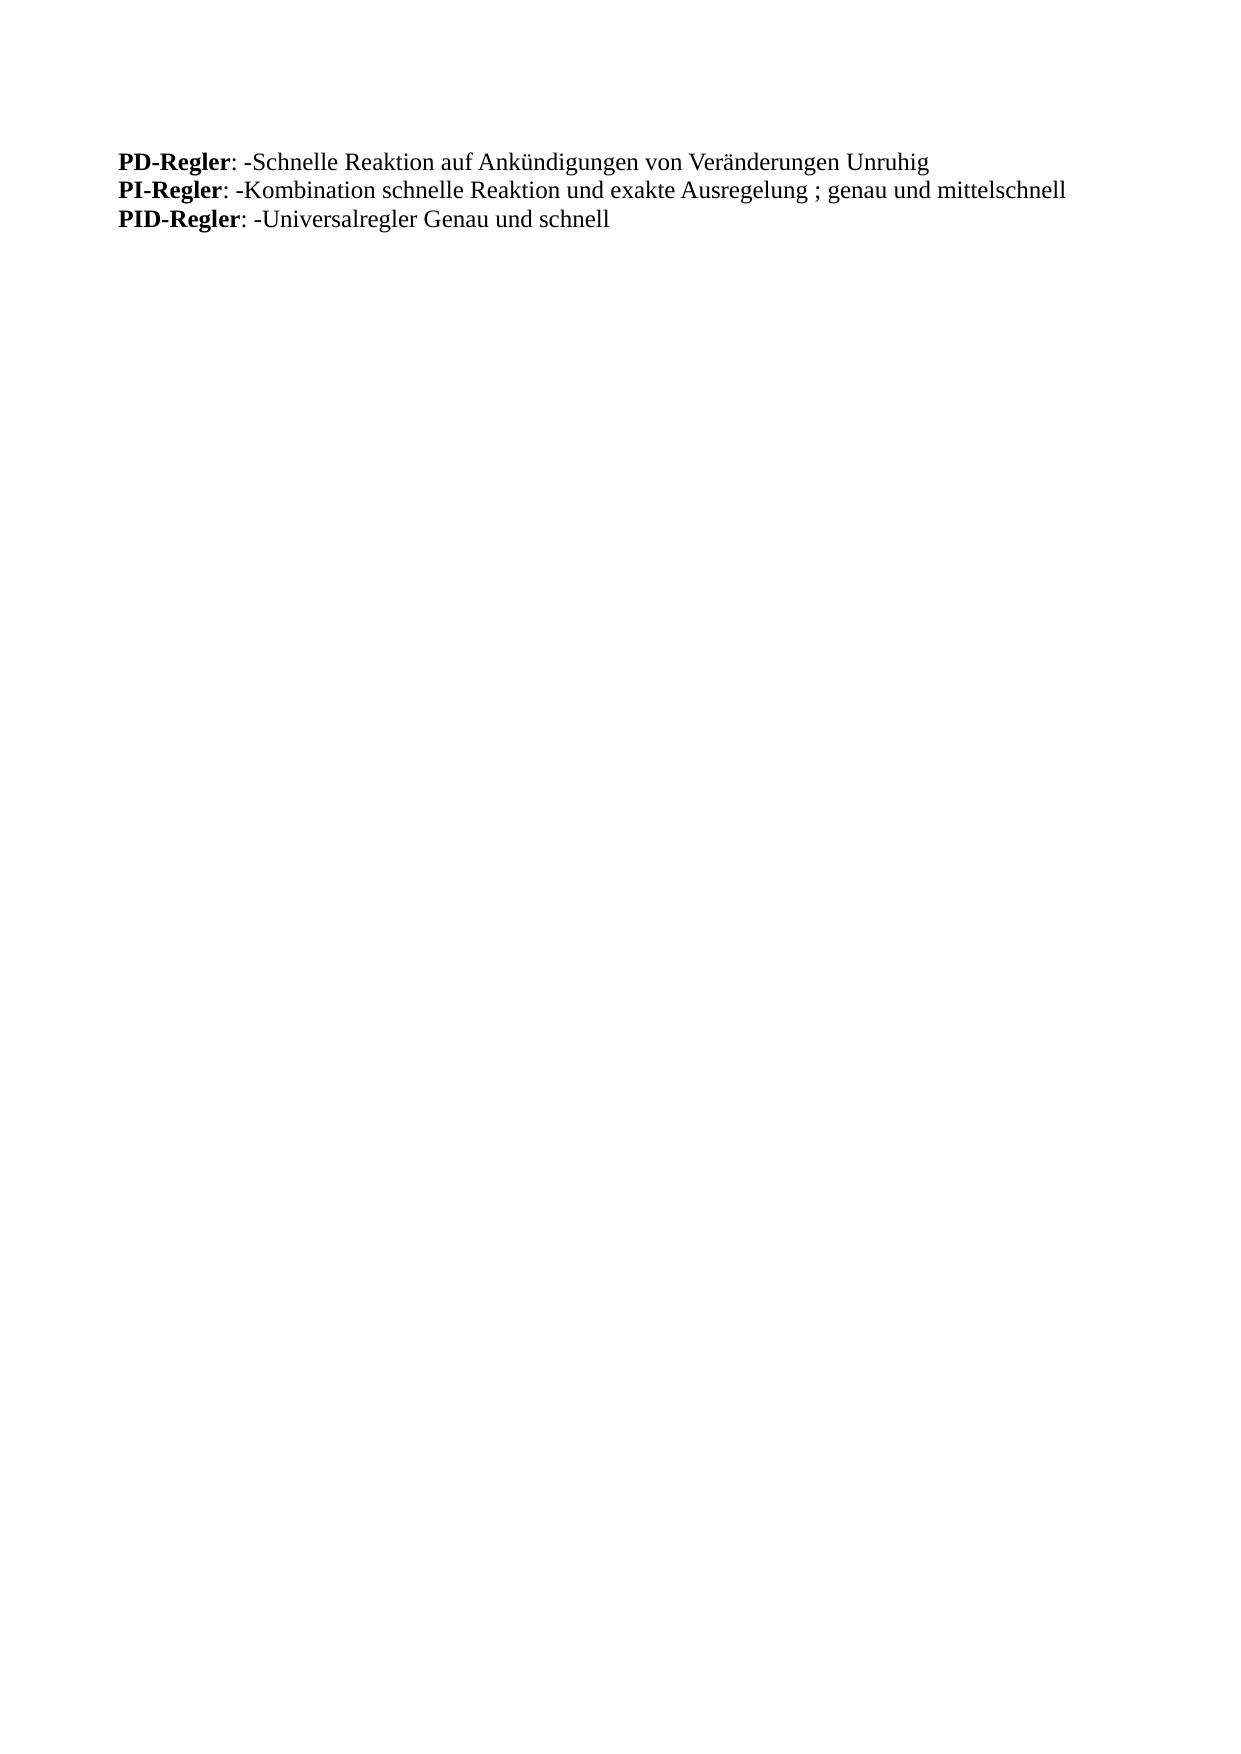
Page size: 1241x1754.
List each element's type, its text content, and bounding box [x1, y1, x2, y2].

text PD-Regler: -Schnelle Reaktion auf Ankündigungen von Veränderungen Unruhig PI-Regler: -Kombination schnelle Reaktion und exakte Ausregelung ; genau und mittelschnell PID-Regler: -Universalregler Genau und schnell [118, 147, 1122, 233]
